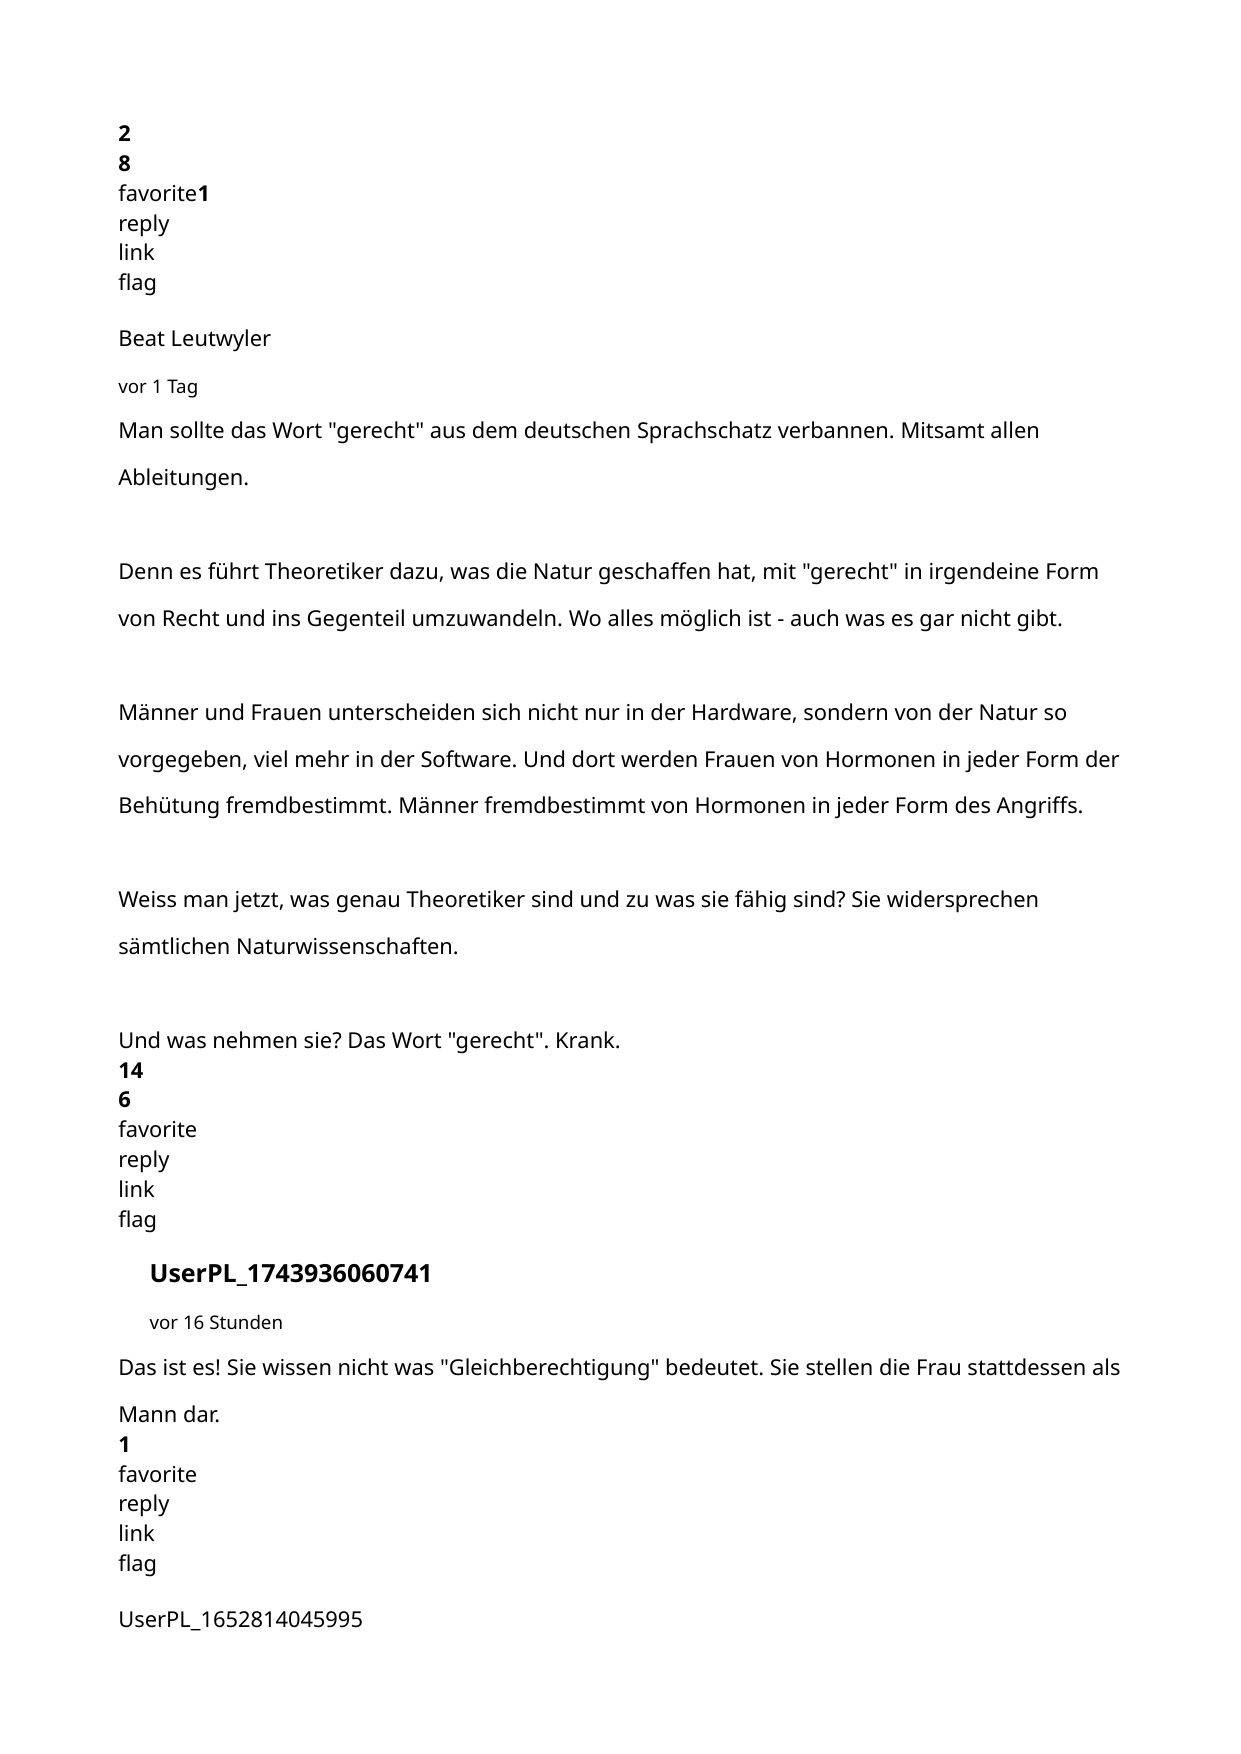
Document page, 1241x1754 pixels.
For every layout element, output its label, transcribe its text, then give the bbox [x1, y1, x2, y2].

text Man sollte das Wort "gerecht" aus dem deutschen Sprachschatz verbannen. Mitsamt allen Ableitungen. Denn es führt Theoretiker dazu, was die Natur geschaffen hat, mit "gerecht" in irgendeine Form von Recht und ins Gegenteil umzuwandeln. Wo alles möglich ist - auch was es gar nicht gibt. Männer und Frauen unterscheiden sich nicht nur in der Hardware, sondern von der Natur so vorgegeben, viel mehr in der Software. Und dort werden Frauen von Hormonen in jeder Form der Behütung fremdbestimmt. Männer fremdbestimmt von Hormonen in jeder Form des Angriffs. Weiss man jetzt, was genau Theoretiker sind und zu was sie fähig sind? Sie widersprechen sämtlichen Naturwissenschaften. Und was nehmen sie? Das Wort "gerecht". Krank. [118, 398, 1122, 1055]
text Beat Leutwyler [118, 312, 1114, 353]
text 2 [118, 118, 1122, 148]
text link [118, 1174, 1122, 1204]
text favorite [118, 1458, 1122, 1488]
text vor 1 Tag [118, 369, 1122, 398]
text flag [118, 267, 1122, 297]
text UserPL_1652814045995 [118, 1593, 1114, 1634]
text reply [118, 207, 1122, 237]
text 14 [118, 1055, 1122, 1084]
text link [118, 237, 1122, 267]
text favorite [118, 1114, 1122, 1144]
text 6 [118, 1084, 1122, 1114]
text link [118, 1518, 1122, 1548]
text reply [118, 1144, 1122, 1174]
text reply [118, 1488, 1122, 1518]
text vor 16 Stunden [149, 1305, 1122, 1335]
text flag [118, 1548, 1122, 1578]
text 1 [118, 1429, 1122, 1458]
text flag [118, 1204, 1122, 1233]
text Das ist es! Sie wissen nicht was "Gleichberechtigung" bedeutet. Sie stellen die Frau stattdessen als Mann dar. [118, 1335, 1122, 1429]
text favorite1 [118, 178, 1122, 207]
text 8 [118, 148, 1122, 178]
text UserPL_1743936060741 [149, 1249, 1114, 1290]
